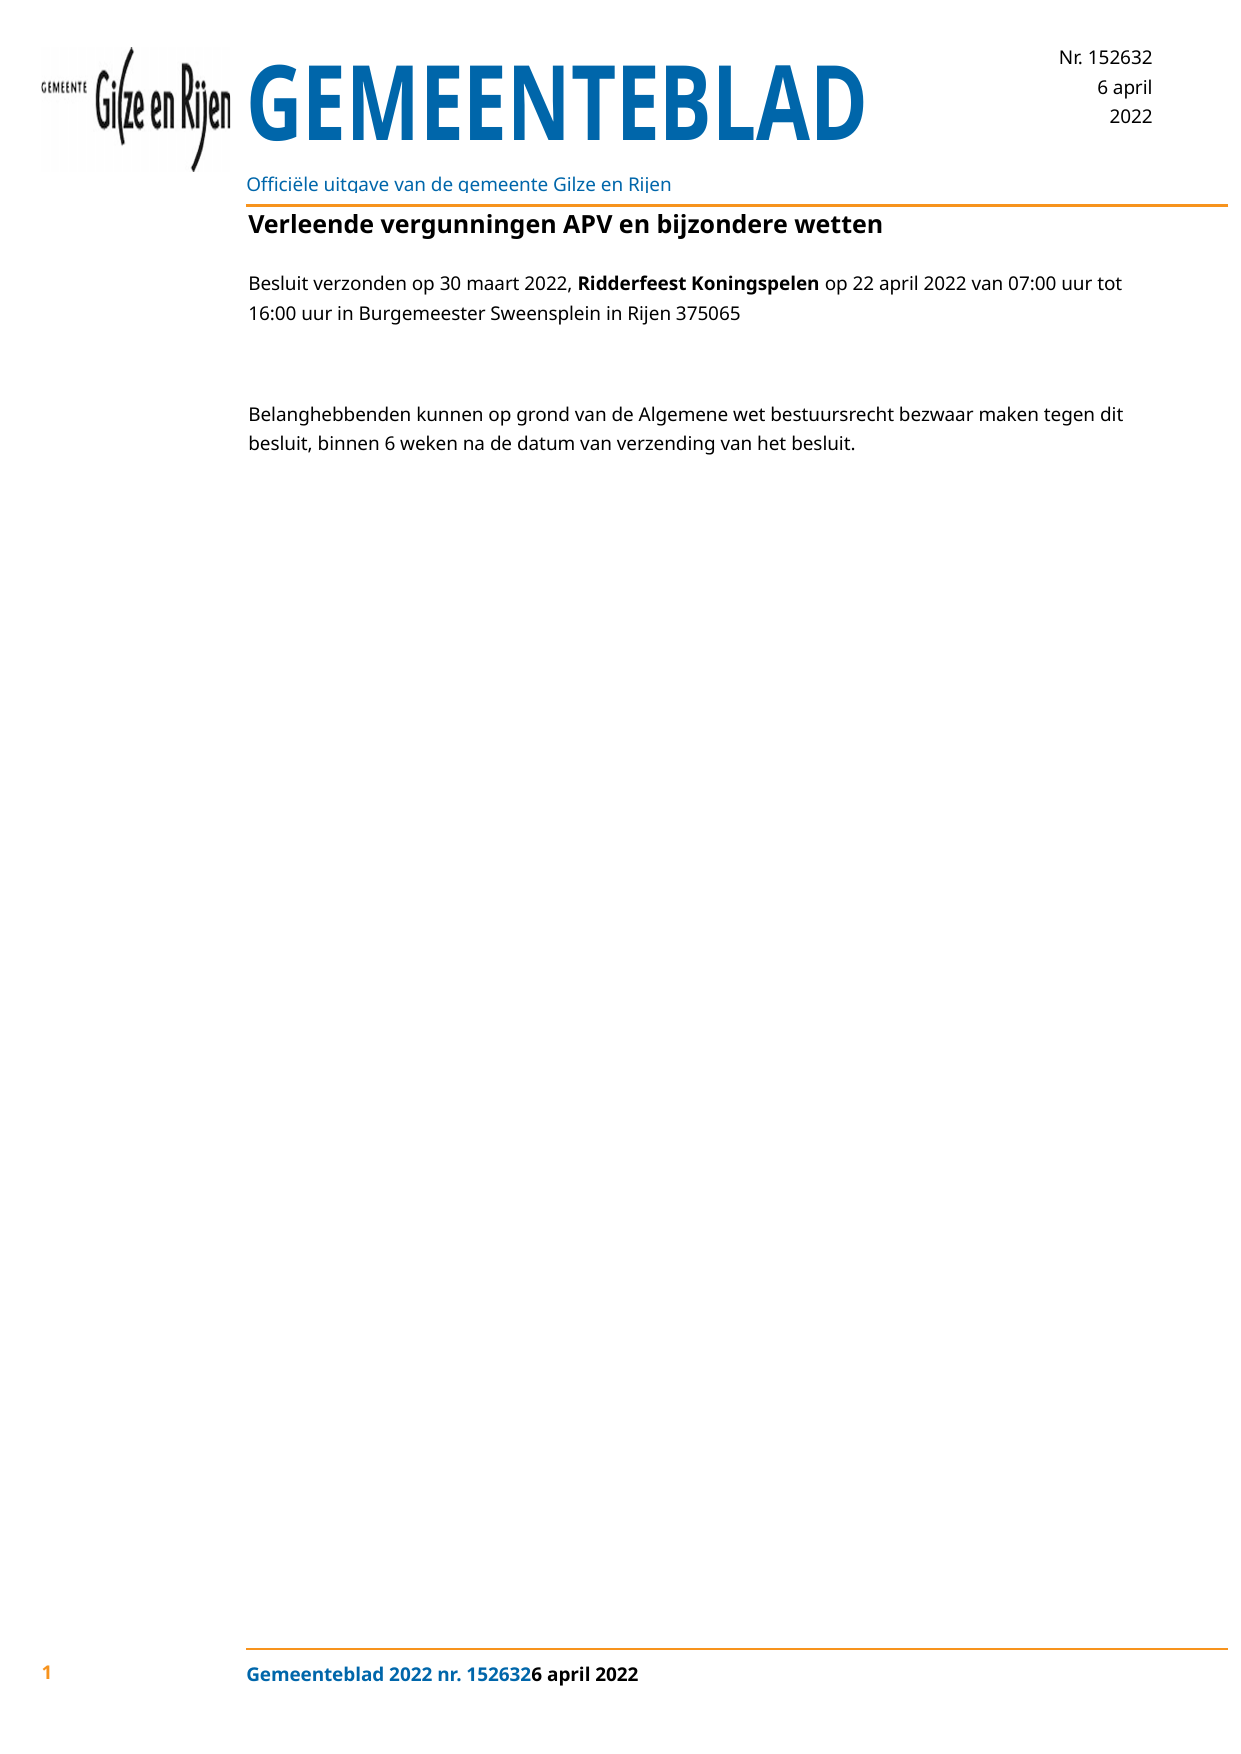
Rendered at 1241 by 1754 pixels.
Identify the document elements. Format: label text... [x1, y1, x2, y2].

text Besluit verzonden op 30 maart 2022, Ridderfeest Koningspelen op 22 april 2022 van 07:00 uur tot 16:00 uur in Burgemeester Sweensplein in Rijen 375065 [248, 270, 1152, 326]
text Verleende vergunningen APV en bijzondere wetten [248, 207, 1152, 241]
picture [41, 47, 231, 172]
text Belanghebbenden kunnen op grond van de Algemene wet bestuursrecht bezwaar maken tegen dit besluit, binnen 6 weken na de datum van verzending van het besluit. [248, 401, 1152, 456]
